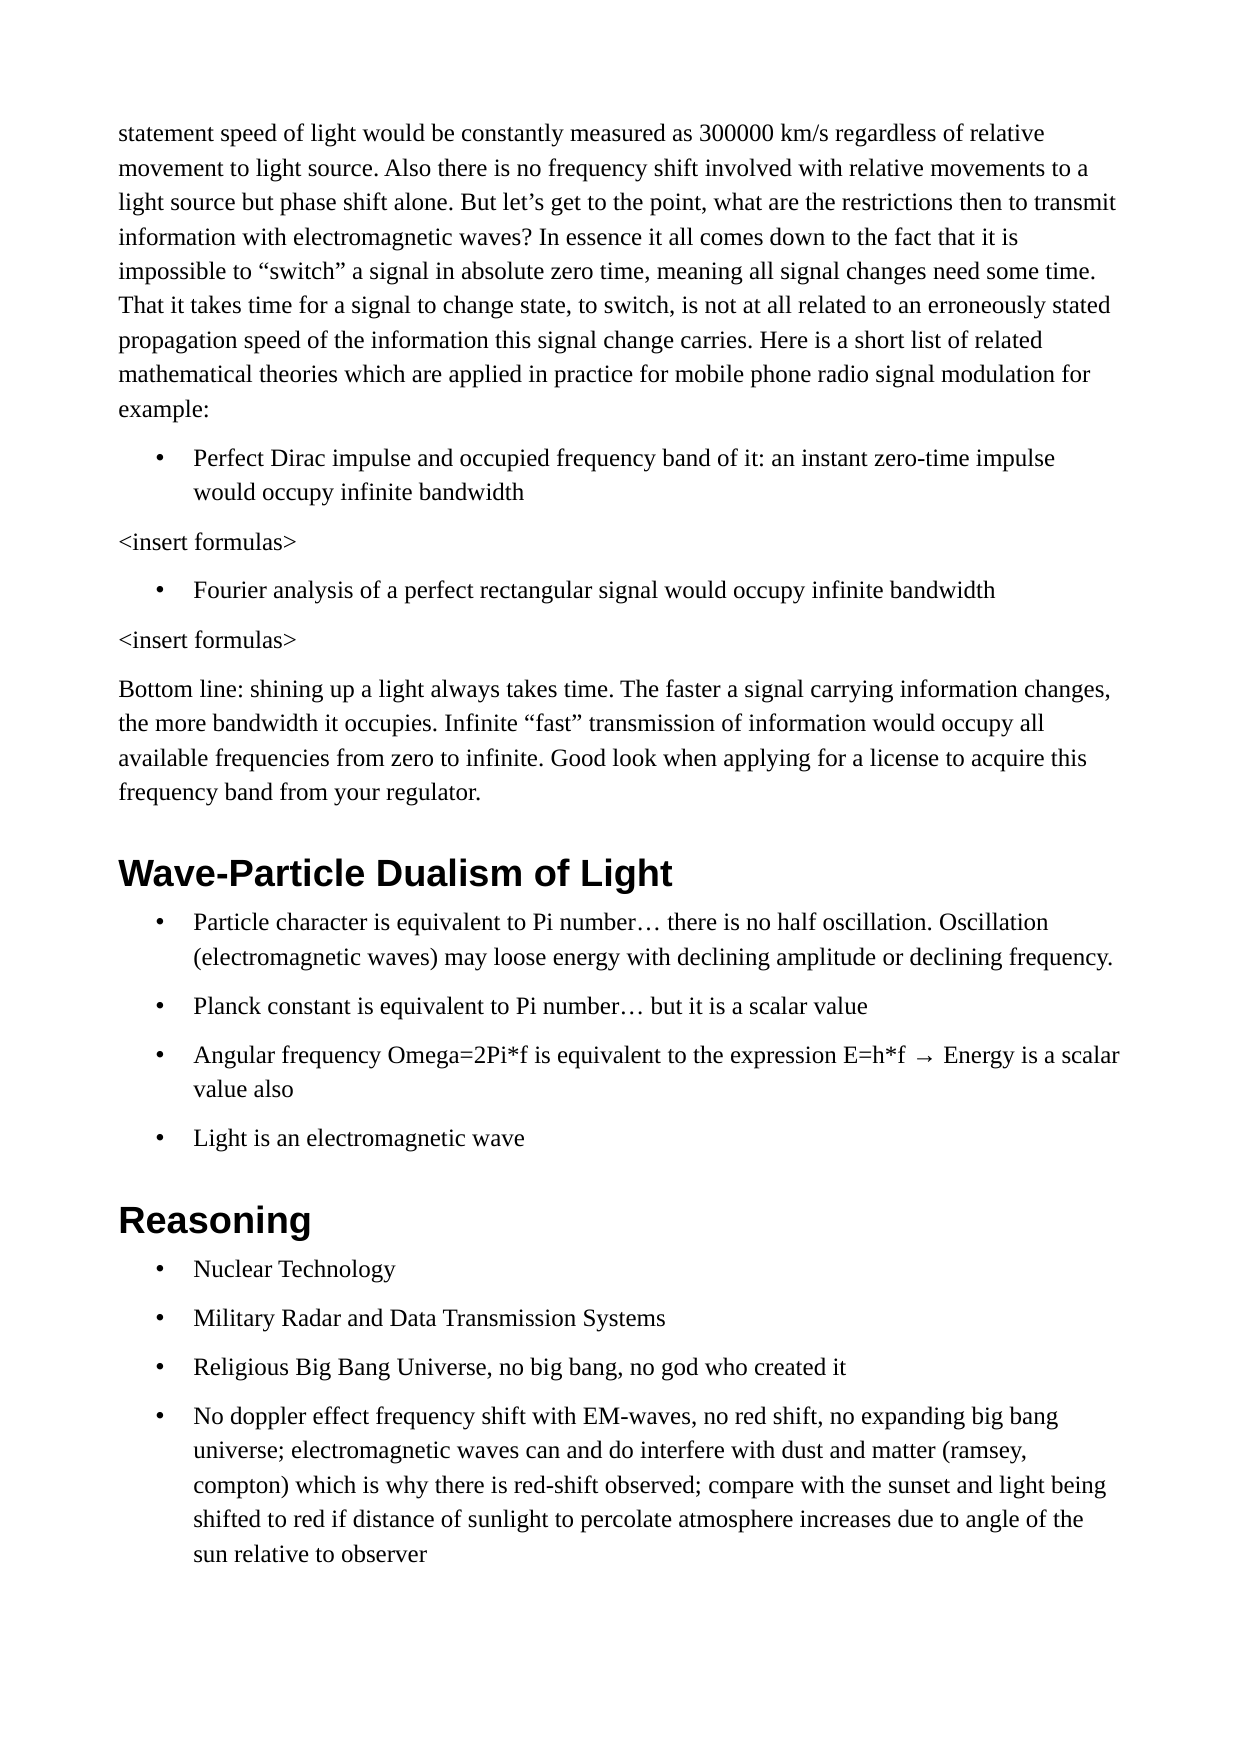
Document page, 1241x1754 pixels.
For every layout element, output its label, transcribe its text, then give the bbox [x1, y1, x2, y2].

list Fourier analysis of a perfect rectangular signal would occupy infinite bandwidth [156, 576, 1122, 604]
list Military Radar and Data Transmission Systems [156, 1303, 1122, 1332]
subtitle Reasoning [118, 1198, 1122, 1241]
text <insert formulas> [118, 527, 1122, 555]
text statement speed of light would be constantly measured as 300000 km/s regardless of relative movement to light source. Also there is no frequency shift involved with relative movements to a light source but phase shift alone. But let’s get to the point, what are the restrictions then to transmit information with electromagnetic waves? In essence it all comes down to the fact that it is impossible to “switch” a signal in absolute zero time, meaning all signal changes need some time. That it takes time for a signal to change state, to switch, is not at all related to an erroneously stated propagation speed of the information this signal change carries. Here is a short list of related mathematical theories which are applied in practice for mobile phone radio signal modulation for example: [118, 118, 1122, 423]
list Perfect Dirac impulse and occupied frequency band of it: an instant zero-time impulse would occupy infinite bandwidth [156, 443, 1122, 506]
text <insert formulas> [118, 625, 1122, 653]
text Bottom line: shining up a light always takes time. The faster a signal carrying information changes, the more bandwidth it occupies. Infinite “fast” transmission of information would occupy all available frequencies from zero to infinite. Good look when applying for a license to acquire this frequency band from your regulator. [118, 674, 1122, 806]
list Light is an electromagnetic wave [156, 1123, 1122, 1152]
list Particle character is equivalent to Pi number… there is no half oscillation. Oscillation (electromagnetic waves) may loose energy with declining amplitude or declining frequency. [156, 907, 1122, 971]
list Nuclear Technology [156, 1254, 1122, 1282]
list Angular frequency Omega=2Pi*f is equivalent to the expression E=h*f → Energy is a scalar value also [156, 1040, 1122, 1103]
list Planck constant is equivalent to Pi number… but it is a scalar value [156, 991, 1122, 1020]
subtitle Wave-Particle Dualism of Light [118, 851, 1122, 895]
list No doppler effect frequency shift with EM-waves, no red shift, no expanding big bang universe; electromagnetic waves can and do interfere with dust and matter (ramsey, compton) which is why there is red-shift observed; compare with the sunset and light being shifted to red if distance of sunlight to percolate atmosphere increases due to angle of the sun relative to observer [156, 1401, 1122, 1568]
list Religious Big Bang Universe, no big bang, no god who created it [156, 1352, 1122, 1381]
